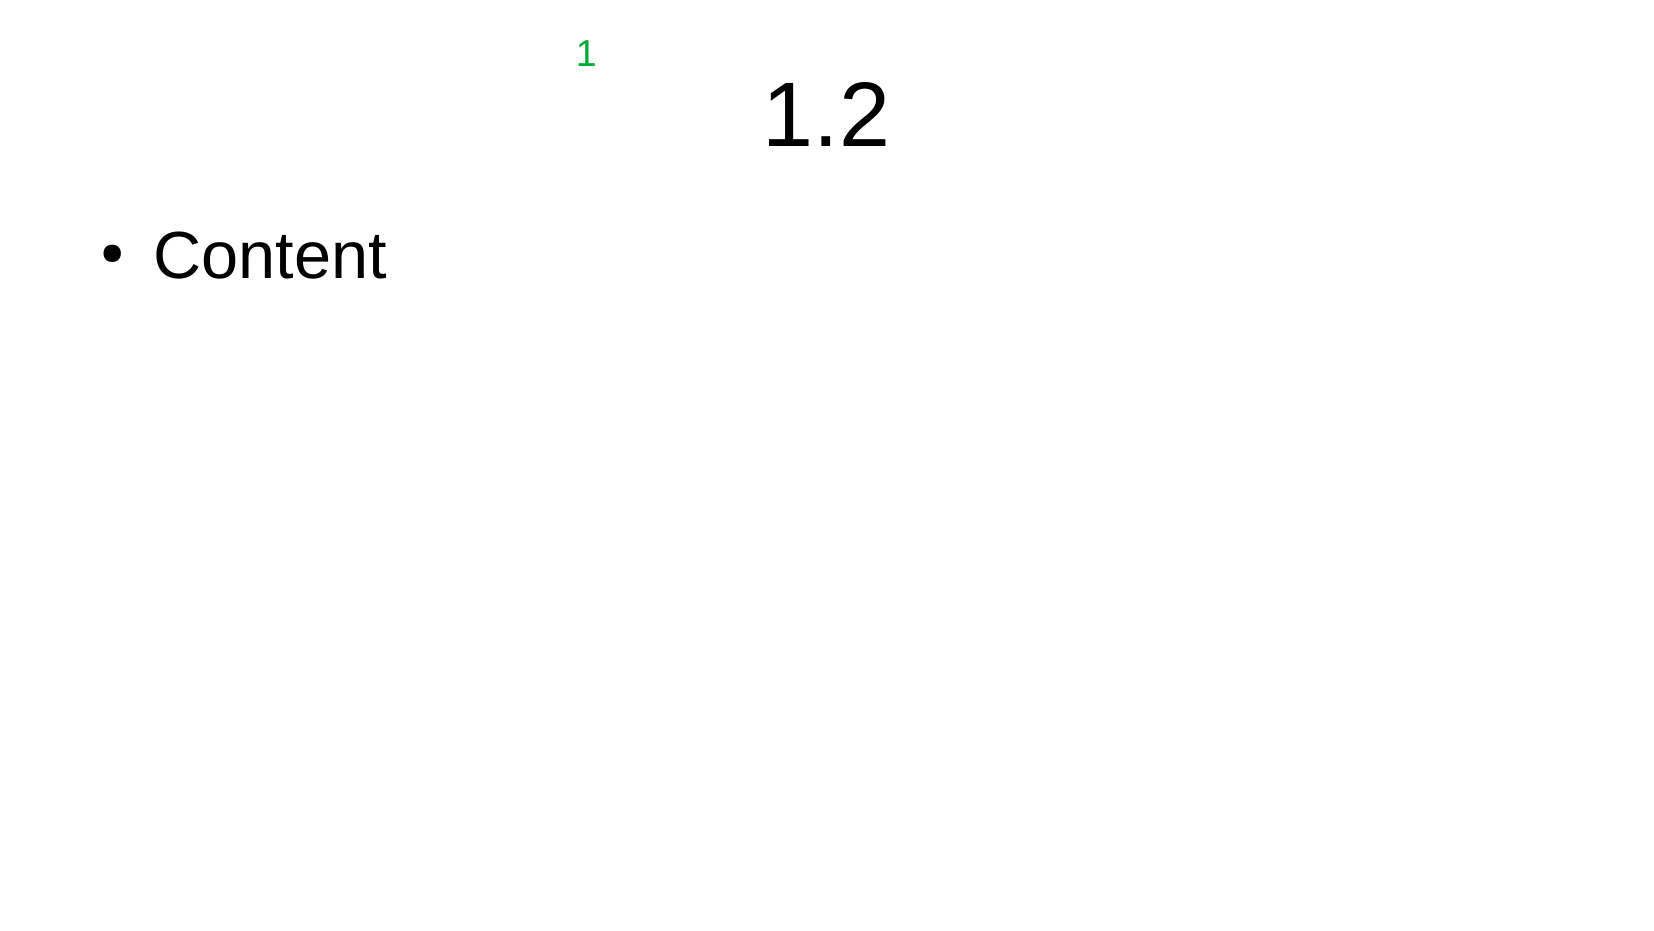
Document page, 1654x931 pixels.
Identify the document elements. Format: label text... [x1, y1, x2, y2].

title 1.2 [82, 37, 1571, 193]
list Content [82, 217, 1571, 758]
text_box 1 [561, 24, 727, 82]
